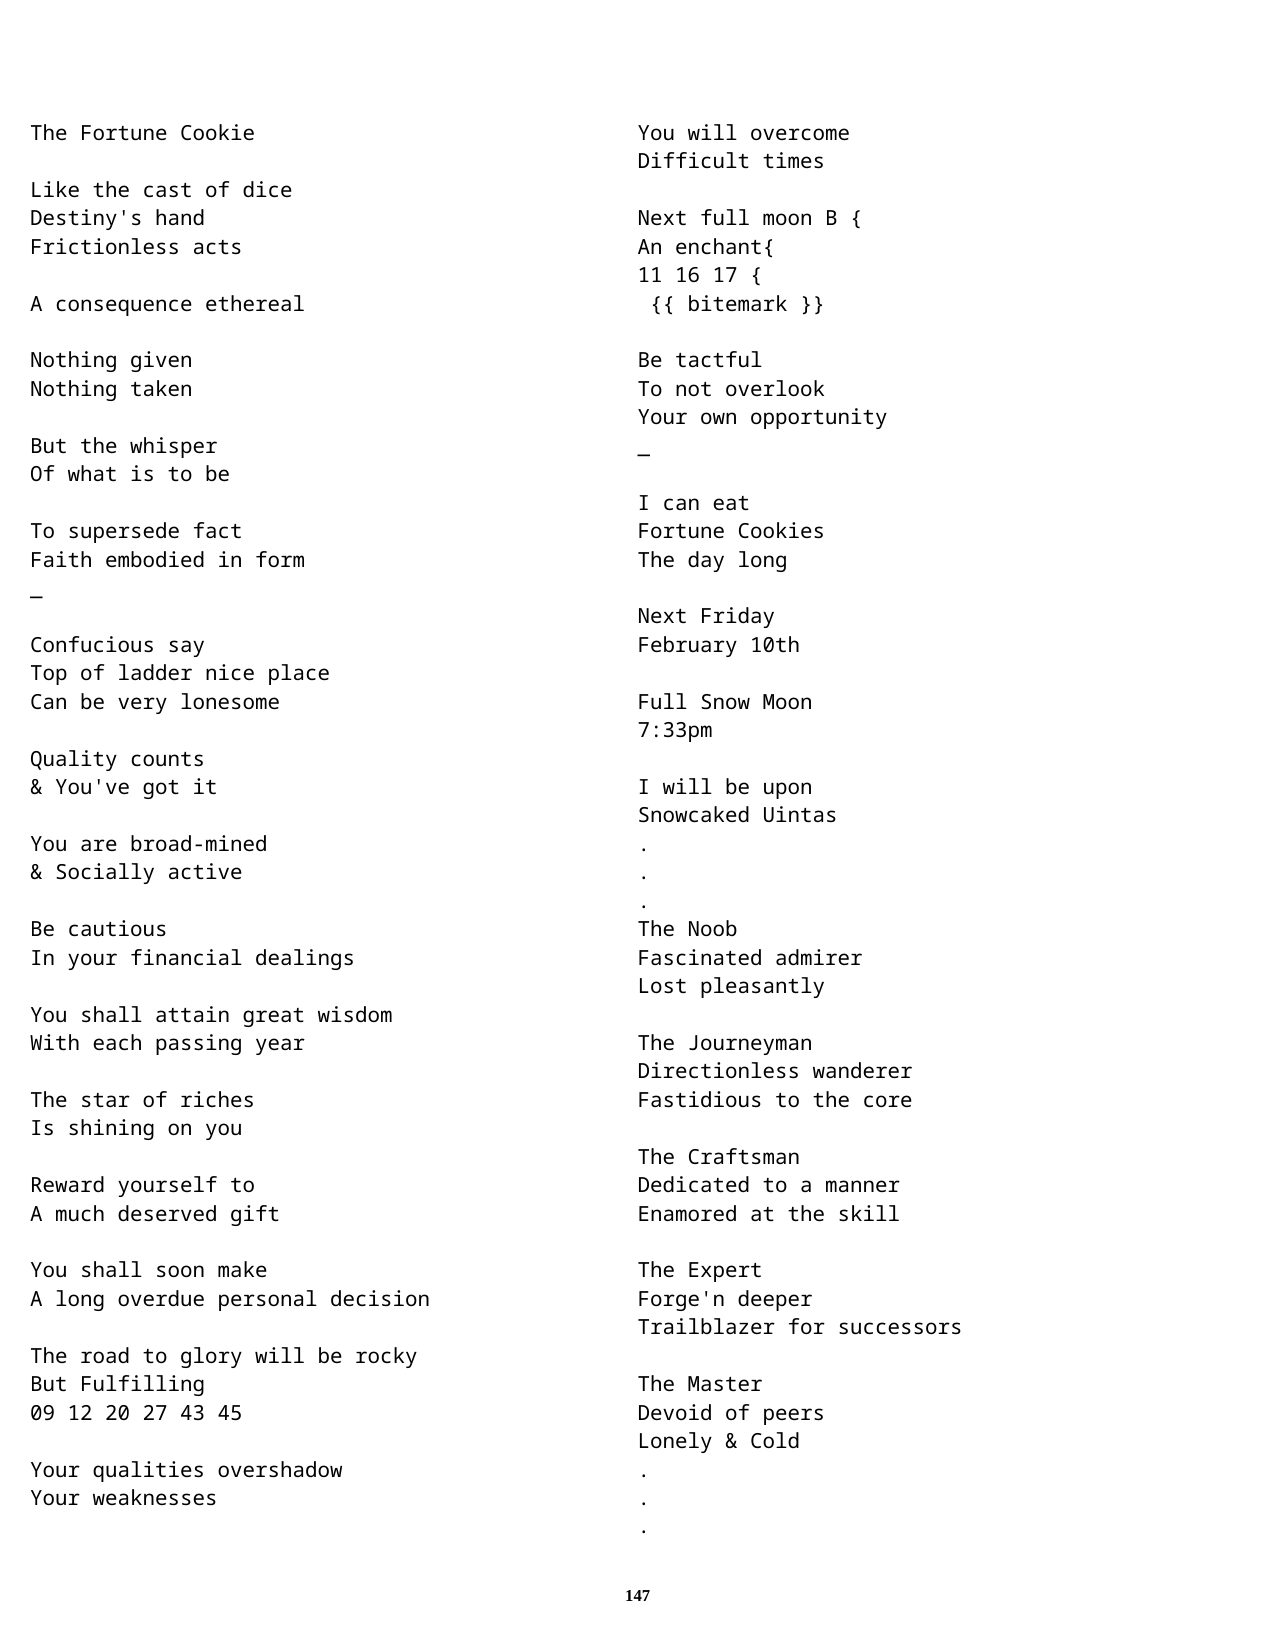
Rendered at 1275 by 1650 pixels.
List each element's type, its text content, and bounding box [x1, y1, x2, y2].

text Your qualities overshadow [30, 1455, 637, 1483]
text Enamored at the skill [637, 1199, 1245, 1227]
text Faith embodied in form [30, 545, 637, 573]
text The Journeyman [637, 1028, 1245, 1057]
text . [637, 1483, 1245, 1512]
text You will overcome [637, 118, 1245, 147]
text . [637, 1455, 1245, 1483]
text With each passing year [30, 1028, 637, 1057]
text The Fortune Cookie [30, 118, 637, 147]
text Your weaknesses [30, 1483, 637, 1512]
text To supersede fact [30, 516, 637, 545]
text February 10th [637, 630, 1245, 658]
text & Socially active [30, 857, 637, 886]
text & You've got it [30, 772, 637, 801]
text The Expert [637, 1256, 1245, 1284]
text Can be very lonesome [30, 687, 637, 715]
text Fascinated admirer [637, 943, 1245, 971]
text A much deserved gift [30, 1199, 637, 1227]
text In your financial dealings [30, 943, 637, 971]
text I can eat [637, 488, 1245, 516]
text But Fulfilling [30, 1369, 637, 1398]
text 09 12 20 27 43 45 [30, 1398, 637, 1426]
text 7:33pm [637, 715, 1245, 744]
text The day long [637, 545, 1245, 573]
text 11 16 17 { [637, 260, 1245, 289]
text Fastidious to the core [637, 1085, 1245, 1113]
text You shall soon make [30, 1256, 637, 1284]
text Trailblazer for successors [637, 1312, 1245, 1341]
text The star of riches [30, 1085, 637, 1113]
text Frictionless acts [30, 232, 637, 260]
text Like the cast of dice [30, 175, 637, 203]
text Is shining on you [30, 1113, 637, 1142]
text Difficult times [637, 147, 1245, 175]
text Forge'n deeper [637, 1284, 1245, 1312]
text {{ bitemark }} [637, 289, 1245, 317]
text Be tactful [637, 346, 1245, 374]
text You are broad-mined [30, 829, 637, 857]
text A consequence ethereal [30, 289, 637, 317]
text An enchant{ [637, 232, 1245, 260]
text Confucious say [30, 630, 637, 658]
text Nothing taken [30, 374, 637, 402]
text Destiny's hand [30, 203, 637, 232]
text The Noob [637, 914, 1245, 943]
text Lonely & Cold [637, 1426, 1245, 1455]
text The road to glory will be rocky [30, 1341, 637, 1369]
text Full Snow Moon [637, 687, 1245, 715]
text Be cautious [30, 914, 637, 943]
text . [637, 886, 1245, 914]
text The Master [637, 1369, 1245, 1398]
text Next full moon B { [637, 203, 1245, 232]
text _ [637, 431, 1245, 459]
text . [637, 829, 1245, 857]
text Top of ladder nice place [30, 658, 637, 687]
text But the whisper [30, 431, 637, 459]
text Nothing given [30, 346, 637, 374]
text Directionless wanderer [637, 1057, 1245, 1085]
text . [637, 1512, 1245, 1540]
text _ [30, 573, 637, 602]
text Devoid of peers [637, 1398, 1245, 1426]
text To not overlook [637, 374, 1245, 402]
text A long overdue personal decision [30, 1284, 637, 1312]
text Reward yourself to [30, 1170, 637, 1199]
text Snowcaked Uintas [637, 801, 1245, 829]
text I will be upon [637, 772, 1245, 801]
text Next Friday [637, 602, 1245, 630]
text Lost pleasantly [637, 971, 1245, 1000]
text Your own opportunity [637, 402, 1245, 431]
text Dedicated to a manner [637, 1170, 1245, 1199]
text You shall attain great wisdom [30, 1000, 637, 1028]
text Fortune Cookies [637, 516, 1245, 545]
text Of what is to be [30, 459, 637, 488]
text . [637, 857, 1245, 886]
text Quality counts [30, 744, 637, 772]
text The Craftsman [637, 1142, 1245, 1170]
